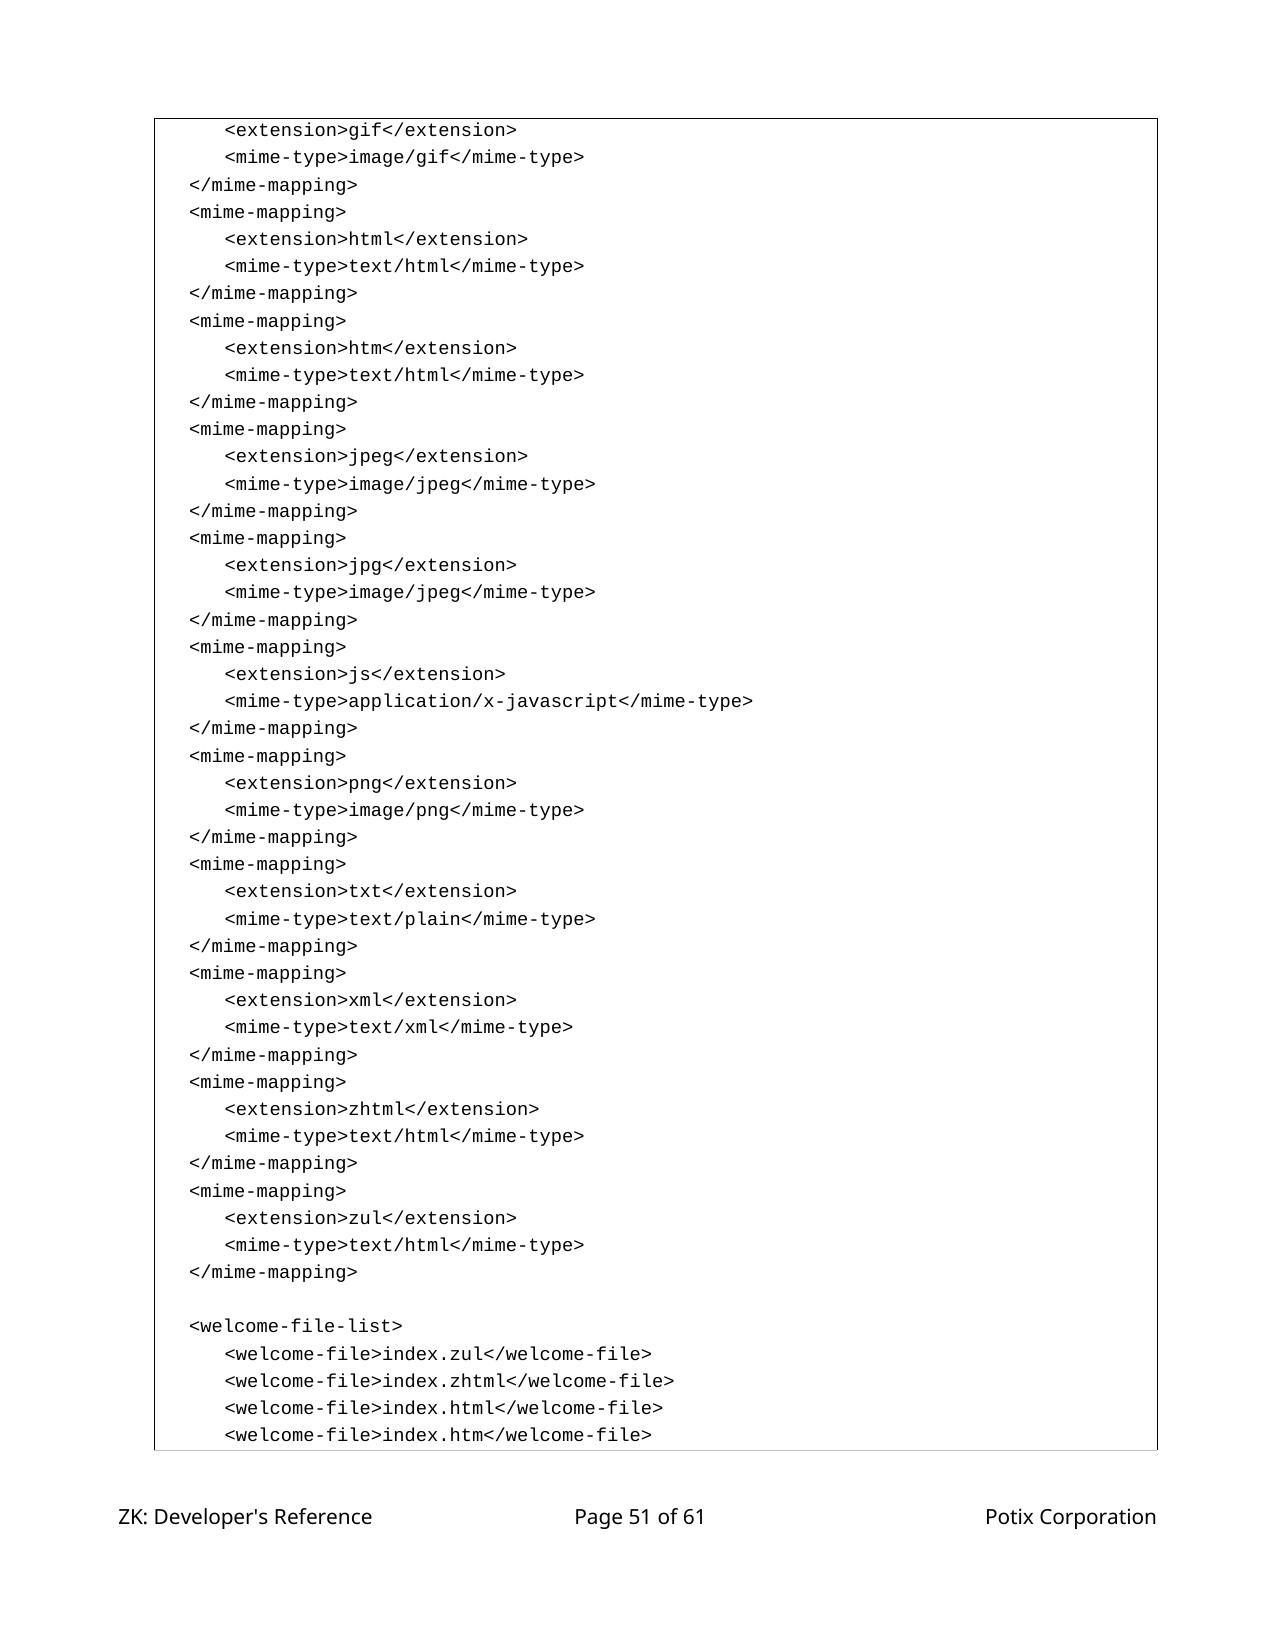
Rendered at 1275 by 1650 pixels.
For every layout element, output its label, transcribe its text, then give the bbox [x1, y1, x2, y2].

text <mime-mapping> [155, 308, 1157, 333]
text </mime-mapping> [155, 825, 1157, 849]
text <extension>jpg</extension> [155, 553, 1157, 577]
text </mime-mapping> [155, 281, 1157, 306]
text </mime-mapping> [155, 716, 1157, 741]
text <mime-mapping> [155, 852, 1157, 876]
text <mime-type>text/xml</mime-type> [155, 1015, 1157, 1039]
text </mime-mapping> [155, 390, 1157, 414]
text </mime-mapping> [155, 499, 1157, 523]
text <mime-mapping> [155, 200, 1157, 224]
text <welcome-file>index.zul</welcome-file> [155, 1342, 1157, 1366]
text <mime-mapping> [155, 1070, 1157, 1094]
text <extension>html</extension> [155, 227, 1157, 251]
text <mime-type>image/jpeg</mime-type> [155, 472, 1157, 496]
text <mime-type>text/plain</mime-type> [155, 907, 1157, 931]
text <welcome-file>index.html</welcome-file> [155, 1396, 1157, 1420]
text </mime-mapping> [155, 172, 1157, 197]
text <extension>xml</extension> [155, 988, 1157, 1012]
text </mime-mapping> [155, 607, 1157, 632]
text <mime-type>image/jpeg</mime-type> [155, 580, 1157, 604]
text <mime-mapping> [155, 526, 1157, 550]
text <mime-mapping> [155, 417, 1157, 441]
text <mime-type>image/gif</mime-type> [155, 145, 1157, 169]
text <extension>jpeg</extension> [155, 444, 1157, 469]
text </mime-mapping> [155, 1042, 1157, 1067]
text <extension>zul</extension> [155, 1206, 1157, 1230]
text <extension>js</extension> [155, 662, 1157, 686]
text <mime-type>text/html</mime-type> [155, 363, 1157, 387]
text <mime-mapping> [155, 635, 1157, 659]
text <welcome-file-list> [155, 1314, 1157, 1339]
text <mime-mapping> [155, 961, 1157, 985]
text <mime-type>text/html</mime-type> [155, 1124, 1157, 1148]
text <mime-type>image/png</mime-type> [155, 798, 1157, 822]
text <welcome-file>index.zhtml</welcome-file> [155, 1369, 1157, 1393]
text <extension>htm</extension> [155, 336, 1157, 360]
text <mime-type>text/html</mime-type> [155, 254, 1157, 278]
text <mime-type>application/x-javascript</mime-type> [155, 689, 1157, 713]
text <extension>zhtml</extension> [155, 1097, 1157, 1121]
text <mime-mapping> [155, 743, 1157, 768]
text <extension>png</extension> [155, 771, 1157, 795]
text <mime-type>text/html</mime-type> [155, 1233, 1157, 1257]
text </mime-mapping> [155, 934, 1157, 958]
text <extension>gif</extension> [155, 119, 1157, 142]
text <extension>txt</extension> [155, 879, 1157, 904]
text </mime-mapping> [155, 1151, 1157, 1176]
text </mime-mapping> [155, 1260, 1157, 1284]
text <mime-mapping> [155, 1178, 1157, 1203]
text <welcome-file>index.htm</welcome-file> [155, 1423, 1157, 1450]
